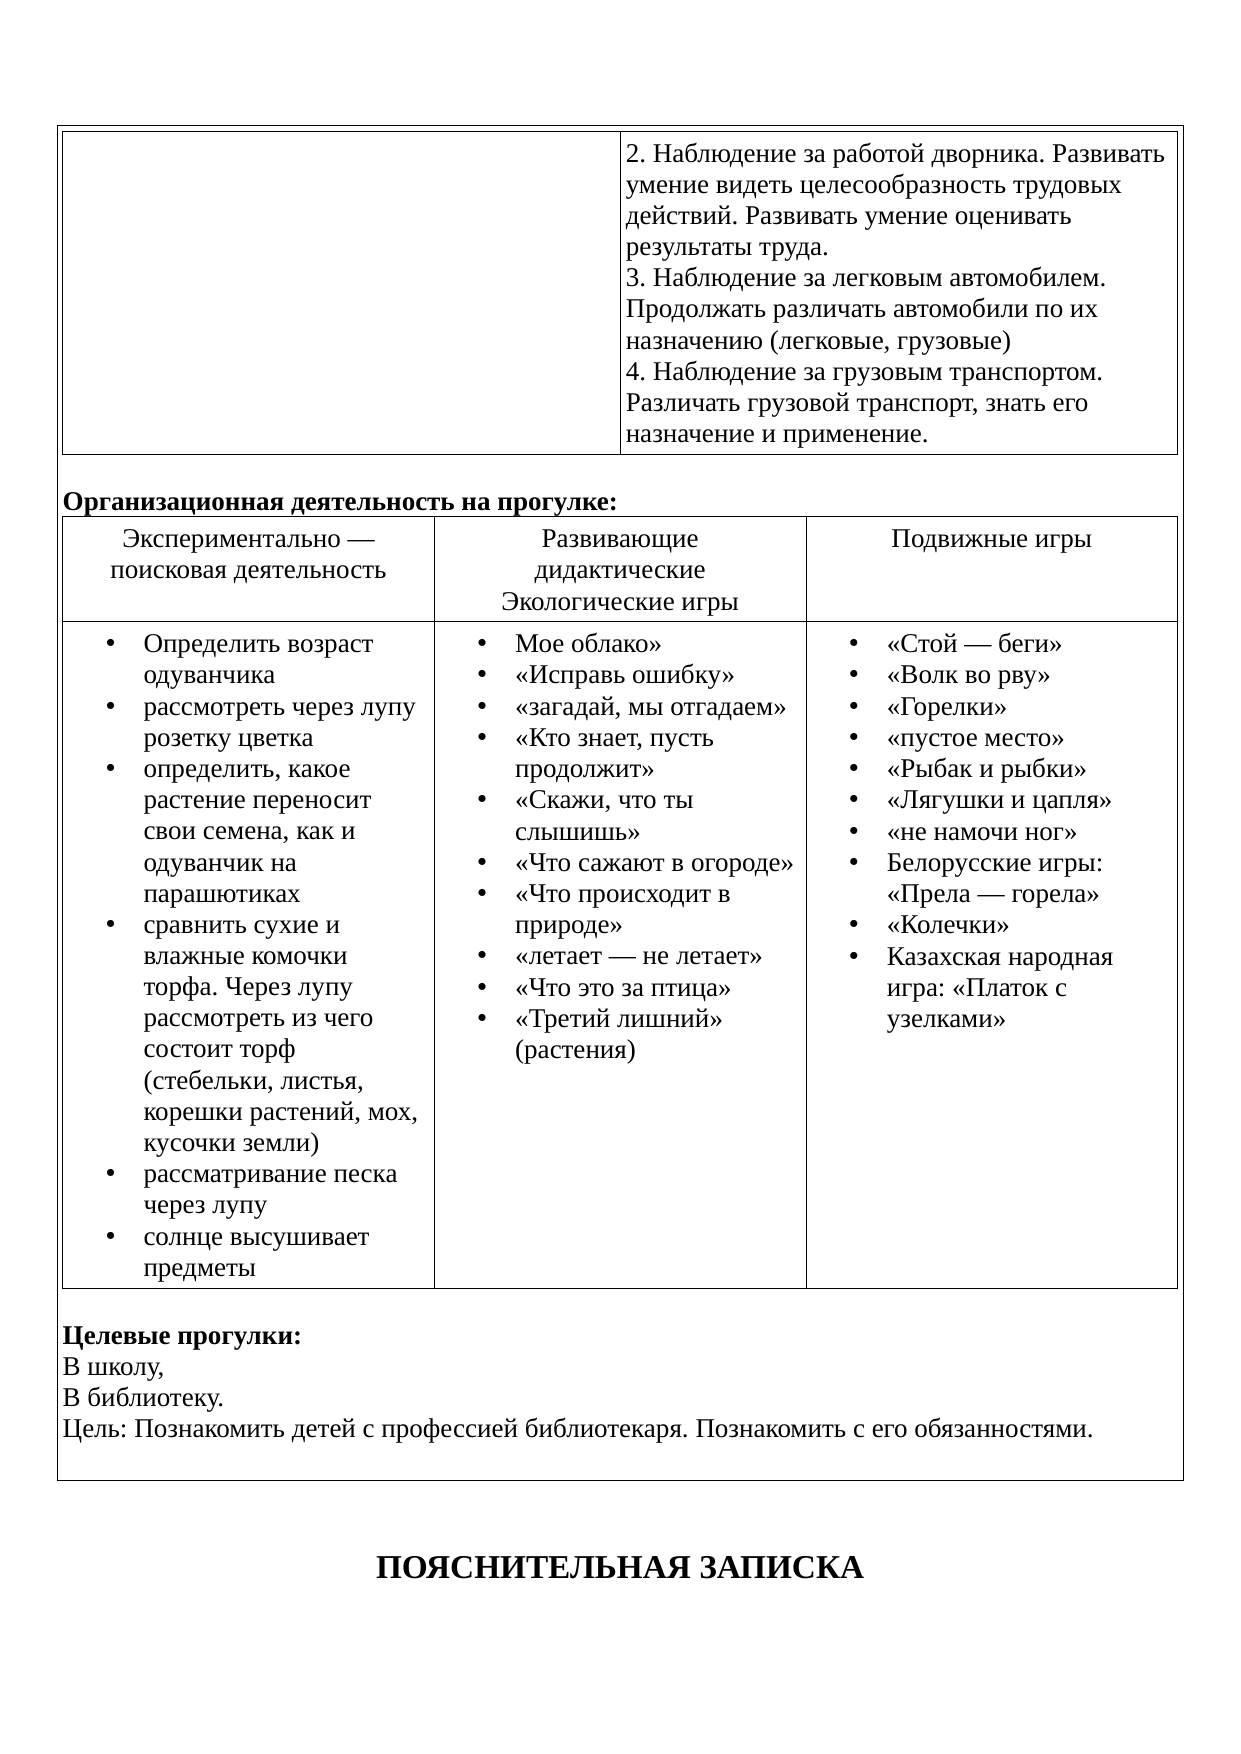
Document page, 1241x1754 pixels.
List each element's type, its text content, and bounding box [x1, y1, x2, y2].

table_cell Определить возраст одуванчика рассмотреть через лупу розетку цветка определить, какое растение переносит свои семена, как и одуванчик на парашютиках сравнить сухие и влажные комочки торфа. Через лупу рассмотреть из чего состоит торф (стебельки, листья, корешки растений, мох, кусочки земли) рассматривание песка через лупу солнце высушивает предметы [63, 622, 434, 1288]
text ПОЯСНИТЕЛЬНАЯ ЗАПИСКА [118, 1548, 1122, 1586]
table_cell «Стой — беги» «Волк во рву» «Горелки» «пустое место» «Рыбак и рыбки» «Лягушки и цапля» «не намочи ног» Белорусские игры: «Прела — горела» «Колечки» Казахская народная игра: «Платок с узелками» [807, 622, 1177, 1288]
table_cell Мое облако» «Исправь ошибку» «загадай, мы отгадаем» «Кто знает, пусть продолжит» «Скажи, что ты слышишь» «Что сажают в огороде» «Что происходит в природе» «летает — не летает» «Что это за птица» «Третий лишний» (растения) [435, 622, 806, 1288]
table_header Подвижные игры [807, 517, 1177, 621]
table_cell 2. Наблюдение за работой дворника. Развивать умение видеть целесообразность трудовых действий. Развивать умение оценивать результаты труда. 3. Наблюдение за легковым автомобилем. Продолжать различать автомобили по их назначению (легковые, грузовые) 4. Наблюдение за грузовым транспортом. Различать грузовой транспорт, знать его назначение и применение. [621, 132, 1177, 454]
table_header Экспериментально — поисковая деятельность [63, 517, 434, 621]
table_header Развивающие дидактические Экологические игры [435, 517, 806, 621]
table_cell [63, 132, 620, 454]
table_header Организационная деятельность на прогулке: Целевые прогулки: В школу, В библиотеку. Цель: Познакомить детей с профессией библиотекаря. Познакомить с его обязанностями. [58, 126, 1183, 1480]
